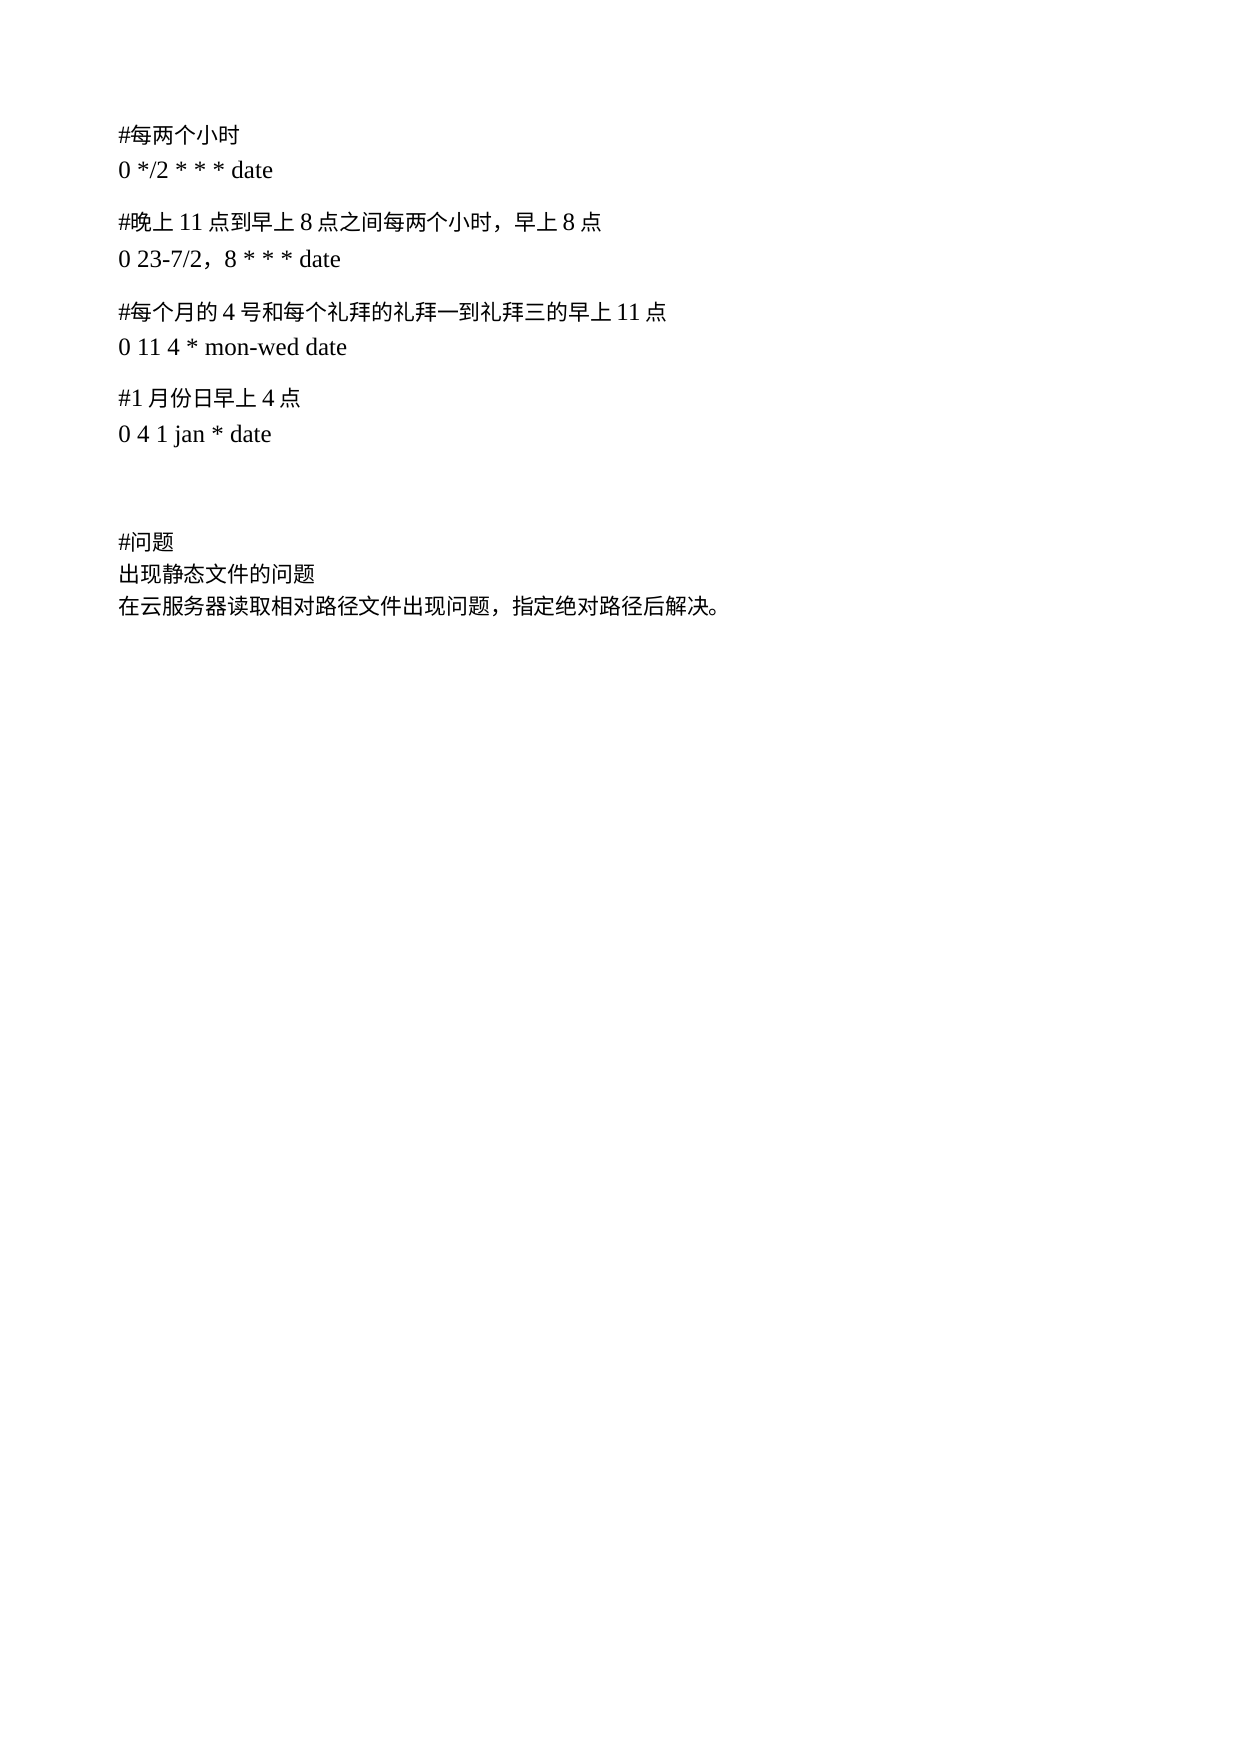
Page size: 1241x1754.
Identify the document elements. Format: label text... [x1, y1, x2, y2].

text #问题 [118, 525, 1122, 557]
text #1月份日早上4点 0 4 1 jan * date [118, 381, 1122, 448]
text #每两个小时 0 */2 * * * date [118, 118, 1122, 184]
text #晚上11点到早上8点之间每两个小时，早上8点 0 23-7/2，8 * * * date [118, 204, 1122, 274]
text 在云服务器读取相对路径文件出现问题，指定绝对路径后解决。 [118, 589, 1122, 620]
text 出现静态文件的问题 [118, 557, 1122, 589]
text #每个月的4号和每个礼拜的礼拜一到礼拜三的早上11点 0 11 4 * mon-wed date [118, 295, 1122, 361]
